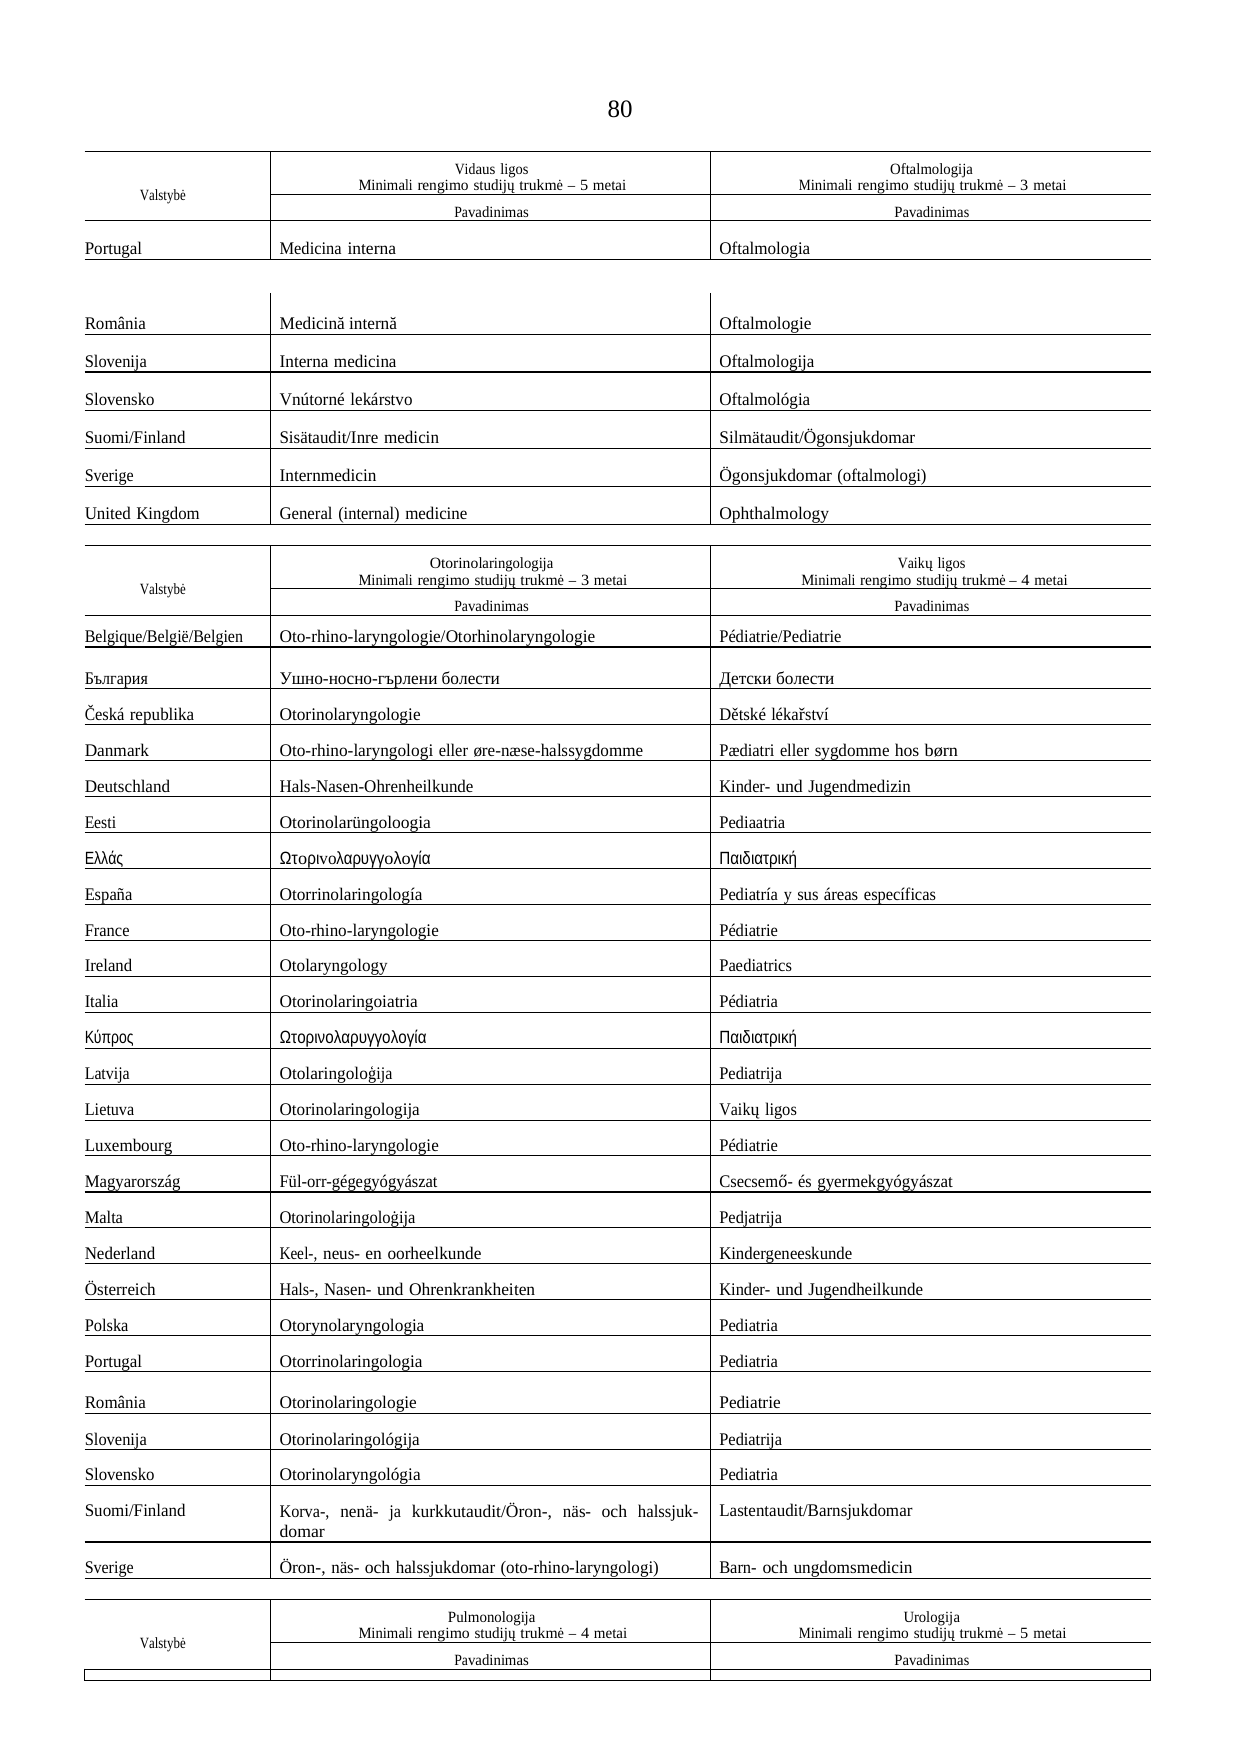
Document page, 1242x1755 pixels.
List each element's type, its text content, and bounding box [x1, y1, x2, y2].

table_cell Magyarország [85, 1156, 270, 1191]
table_cell Nederland [85, 1228, 270, 1263]
table_cell Öron-, näs- och halssjukdomar (oto-rhino-laryngologi) [271, 1543, 710, 1577]
table_cell Otorinolaringologie [271, 1372, 710, 1413]
table_cell Kinder- und Jugendmedizin [711, 761, 1151, 796]
table_cell Παιδιατρική [711, 1013, 1151, 1048]
table_header Vidaus ligos Minimali rengimo studijų trukmė – 5 metai [271, 152, 710, 194]
table_cell Pediatrie [711, 1372, 1151, 1413]
table_cell Pavadinimas [271, 589, 710, 614]
table_cell Korva-, nenä- ja kurkkutaudit/Öron-, näs- och halssjuk- domar [271, 1486, 710, 1541]
table_cell Pædiatri eller sygdomme hos børn [711, 725, 1151, 760]
table_cell Pedjatrija [711, 1193, 1151, 1227]
table_header Valstybė [85, 1600, 270, 1668]
table_header Valstybė [85, 152, 270, 220]
table_cell Dětské lékařství [711, 689, 1151, 724]
table_cell Oto-rhino-laryngologie/Otorhinolaryngologie [271, 616, 710, 646]
table_cell Fül-orr-gégegyógyászat [271, 1156, 710, 1191]
table_cell Lietuva [85, 1085, 270, 1119]
table_cell Vnútorné lekárstvo [271, 373, 710, 409]
table_cell Oftalmológia [711, 373, 1151, 409]
table_cell Ωτορινολαρυγγολογία [271, 1013, 710, 1048]
table_cell Slovenija [85, 1414, 270, 1449]
table_cell Medicină internă [271, 293, 710, 333]
table_cell España [85, 869, 270, 904]
table_cell Slovensko [85, 1450, 270, 1484]
table_cell Lastentaudit/Barnsjukdomar [711, 1486, 1151, 1541]
table_cell Pavadinimas [271, 1643, 710, 1668]
table_cell Kinder- und Jugendheilkunde [711, 1264, 1151, 1299]
table_cell Eesti [85, 797, 270, 832]
table_cell Hals-, Nasen- und Ohrenkrankheiten [271, 1264, 710, 1299]
table_cell Pediatrija [711, 1414, 1151, 1449]
table_cell România [85, 293, 270, 333]
table_cell Ireland [85, 941, 270, 976]
table_cell Slovensko [85, 373, 270, 409]
table_cell Interna medicina [271, 335, 710, 371]
table_cell Pédiatrie [711, 905, 1151, 940]
table_cell [710, 260, 1151, 293]
table_cell Παιδιατρική [711, 833, 1151, 868]
table_cell Polska [85, 1300, 270, 1335]
table_cell Hals-Nasen-Ohrenheilkunde [271, 761, 710, 796]
table_cell Oto-rhino-laryngologie [271, 905, 710, 940]
table_cell Pediatria [711, 1336, 1151, 1371]
table_cell Pédiatrie [711, 1121, 1151, 1155]
table_cell Κύπρος [85, 1013, 270, 1048]
table_cell Csecsemő- és gyermekgyógyászat [711, 1156, 1151, 1191]
table_header Urologija Minimali rengimo studijų trukmė – 5 metai [711, 1600, 1151, 1642]
table_cell Ελλάς [85, 833, 270, 868]
table_cell România [85, 1372, 270, 1413]
table_cell Pediaatria [711, 797, 1151, 832]
table_cell Pédiatria [711, 977, 1151, 1012]
table_cell [711, 1670, 1150, 1680]
table_cell United Kingdom [85, 487, 270, 523]
table_cell Suomi/Finland [85, 1486, 270, 1541]
table_cell Pavadinimas [711, 195, 1151, 220]
table_cell Ушно-носно-гърлени болести [271, 648, 710, 688]
table_cell Oto-rhino-laryngologi eller øre-næse-halssygdomme [271, 725, 710, 760]
table_cell Silmätaudit/Ögonsjukdomar [711, 411, 1151, 447]
table_cell Pediatrija [711, 1049, 1151, 1083]
table_cell Otorinolaringológija [271, 1414, 710, 1449]
table_header Oftalmologija Minimali rengimo studijų trukmė – 3 metai [711, 152, 1151, 194]
table_cell Oftalmologija [711, 335, 1151, 371]
table_cell Sisätaudit/Inre medicin [271, 411, 710, 447]
table_cell Детски болести [711, 648, 1151, 688]
table_cell Otorrinolaringologia [271, 1336, 710, 1371]
table_cell Paediatrics [711, 941, 1151, 976]
table_cell Portugal [85, 1336, 270, 1371]
table_cell Portugal [85, 221, 270, 258]
table_cell Ögonsjukdomar (oftalmologi) [711, 449, 1151, 486]
table_cell [85, 1670, 270, 1680]
table_cell Česká republika [85, 689, 270, 724]
table_cell Otorinolaringologija [271, 1085, 710, 1119]
table_cell Otorrinolaringología [271, 869, 710, 904]
table_cell Internmedicin [271, 449, 710, 486]
table_cell Kindergeneeskunde [711, 1228, 1151, 1263]
table_cell Belgique/België/Belgien [85, 616, 270, 646]
table_cell Otorynolaryngologia [271, 1300, 710, 1335]
table_cell Sverige [85, 449, 270, 486]
table_cell Sverige [85, 1543, 270, 1577]
table_cell Pediatría y sus áreas específicas [711, 869, 1151, 904]
table_cell Oftalmologia [711, 221, 1151, 258]
table_header Vaikų ligos Minimali rengimo studijų trukmė – 4 metai [711, 546, 1151, 588]
table_cell Pédiatrie/Pediatrie [711, 616, 1151, 646]
table_cell Österreich [85, 1264, 270, 1299]
table_cell Medicina interna [271, 221, 710, 258]
table_cell General (internal) medicine [271, 487, 710, 523]
table_cell Otorinolaringoiatria [271, 977, 710, 1012]
table_cell Italia [85, 977, 270, 1012]
table_cell Barn- och ungdomsmedicin [711, 1543, 1151, 1577]
table_cell Pavadinimas [711, 589, 1151, 614]
table_cell Vaikų ligos [711, 1085, 1151, 1119]
table_cell Otorinolarüngoloogia [271, 797, 710, 832]
table_cell Danmark [85, 725, 270, 760]
table_header Pulmonologija Minimali rengimo studijų trukmė – 4 metai [271, 1600, 710, 1642]
table_cell Pavadinimas [711, 1643, 1151, 1668]
table_header Otorinolaringologija Minimali rengimo studijų trukmė – 3 metai [271, 546, 710, 588]
table_cell Ωτoριvoλαρυγγoλoγία [271, 833, 710, 868]
table_cell Pediatria [711, 1450, 1151, 1484]
table_cell Oto-rhino-laryngologie [271, 1121, 710, 1155]
table_cell [271, 1670, 710, 1680]
table_cell Keel-, neus- en oorheelkunde [271, 1228, 710, 1263]
table_cell Latvija [85, 1049, 270, 1083]
table_cell Otorinolaringoloġija [271, 1193, 710, 1227]
table_cell Pediatria [711, 1300, 1151, 1335]
table_header Valstybė [85, 546, 270, 614]
table_cell [85, 260, 271, 293]
table_cell Slovenija [85, 335, 270, 371]
table_cell Malta [85, 1193, 270, 1227]
table_cell Otolaringoloģija [271, 1049, 710, 1083]
table_cell Deutschland [85, 761, 270, 796]
table_cell Otorinolaryngologie [271, 689, 710, 724]
table_cell Oftalmologie [711, 293, 1151, 333]
table_cell Luxembourg [85, 1121, 270, 1155]
table_cell [271, 260, 710, 293]
table_cell Pavadinimas [271, 195, 710, 220]
table_cell Suomi/Finland [85, 411, 270, 447]
table_cell Otorinolaryngológia [271, 1450, 710, 1484]
table_cell България [85, 648, 270, 688]
table_cell France [85, 905, 270, 940]
table_cell Otolaryngology [271, 941, 710, 976]
table_cell Ophthalmology [711, 487, 1151, 523]
